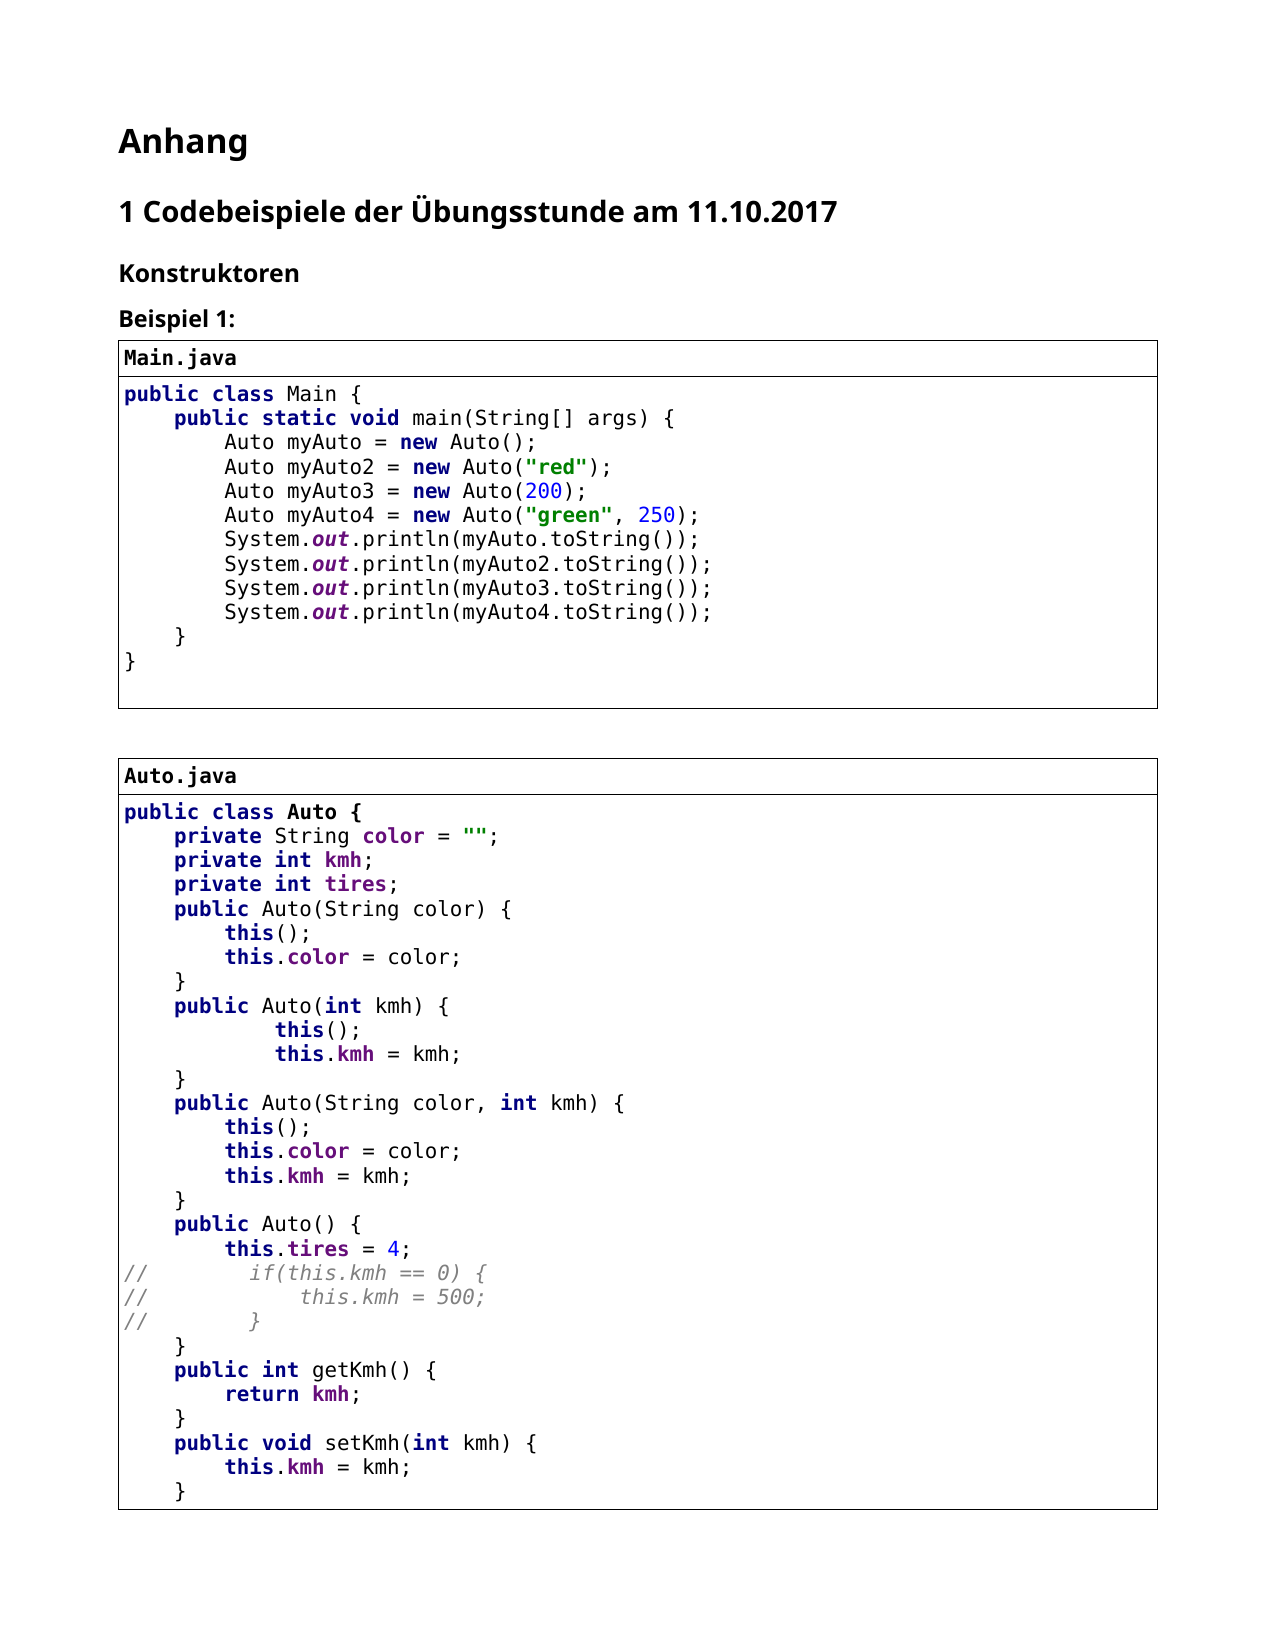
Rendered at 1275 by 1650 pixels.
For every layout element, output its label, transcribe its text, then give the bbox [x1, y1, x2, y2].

table_header Main.java [119, 341, 1157, 376]
table_header Auto.java [119, 759, 1157, 794]
subtitle Beispiel 1: [118, 302, 1157, 334]
table_cell public class Main { public static void main(String[] args) { Auto myAuto = new Auto(); Auto myAuto2 = new Auto("red"); Auto myAuto3 = new Auto(200); Auto myAuto4 = new Auto("green", 250); System.out.println(myAuto.toString()); System.out.println(myAuto2.toString()); System.out.println(myAuto3.toString()); System.out.println(myAuto4.toString()); } } [119, 377, 1157, 708]
subtitle Konstruktoren [118, 256, 1157, 290]
subtitle 1 Codebeispiele der Übungsstunde am 11.10.2017 [118, 191, 1157, 231]
table_cell public class Auto { private String color = ""; private int kmh; private int tires; public Auto(String color) { this(); this.color = color; } public Auto(int kmh) { this(); this.kmh = kmh; } public Auto(String color, int kmh) { this(); this.color = color; this.kmh = kmh; } public Auto() { this.tires = 4; // if(this.kmh == 0) { // this.kmh = 500; // } } public int getKmh() { return kmh; } public void setKmh(int kmh) { this.kmh = kmh; } [119, 795, 1157, 1509]
subtitle Anhang [118, 118, 1157, 164]
